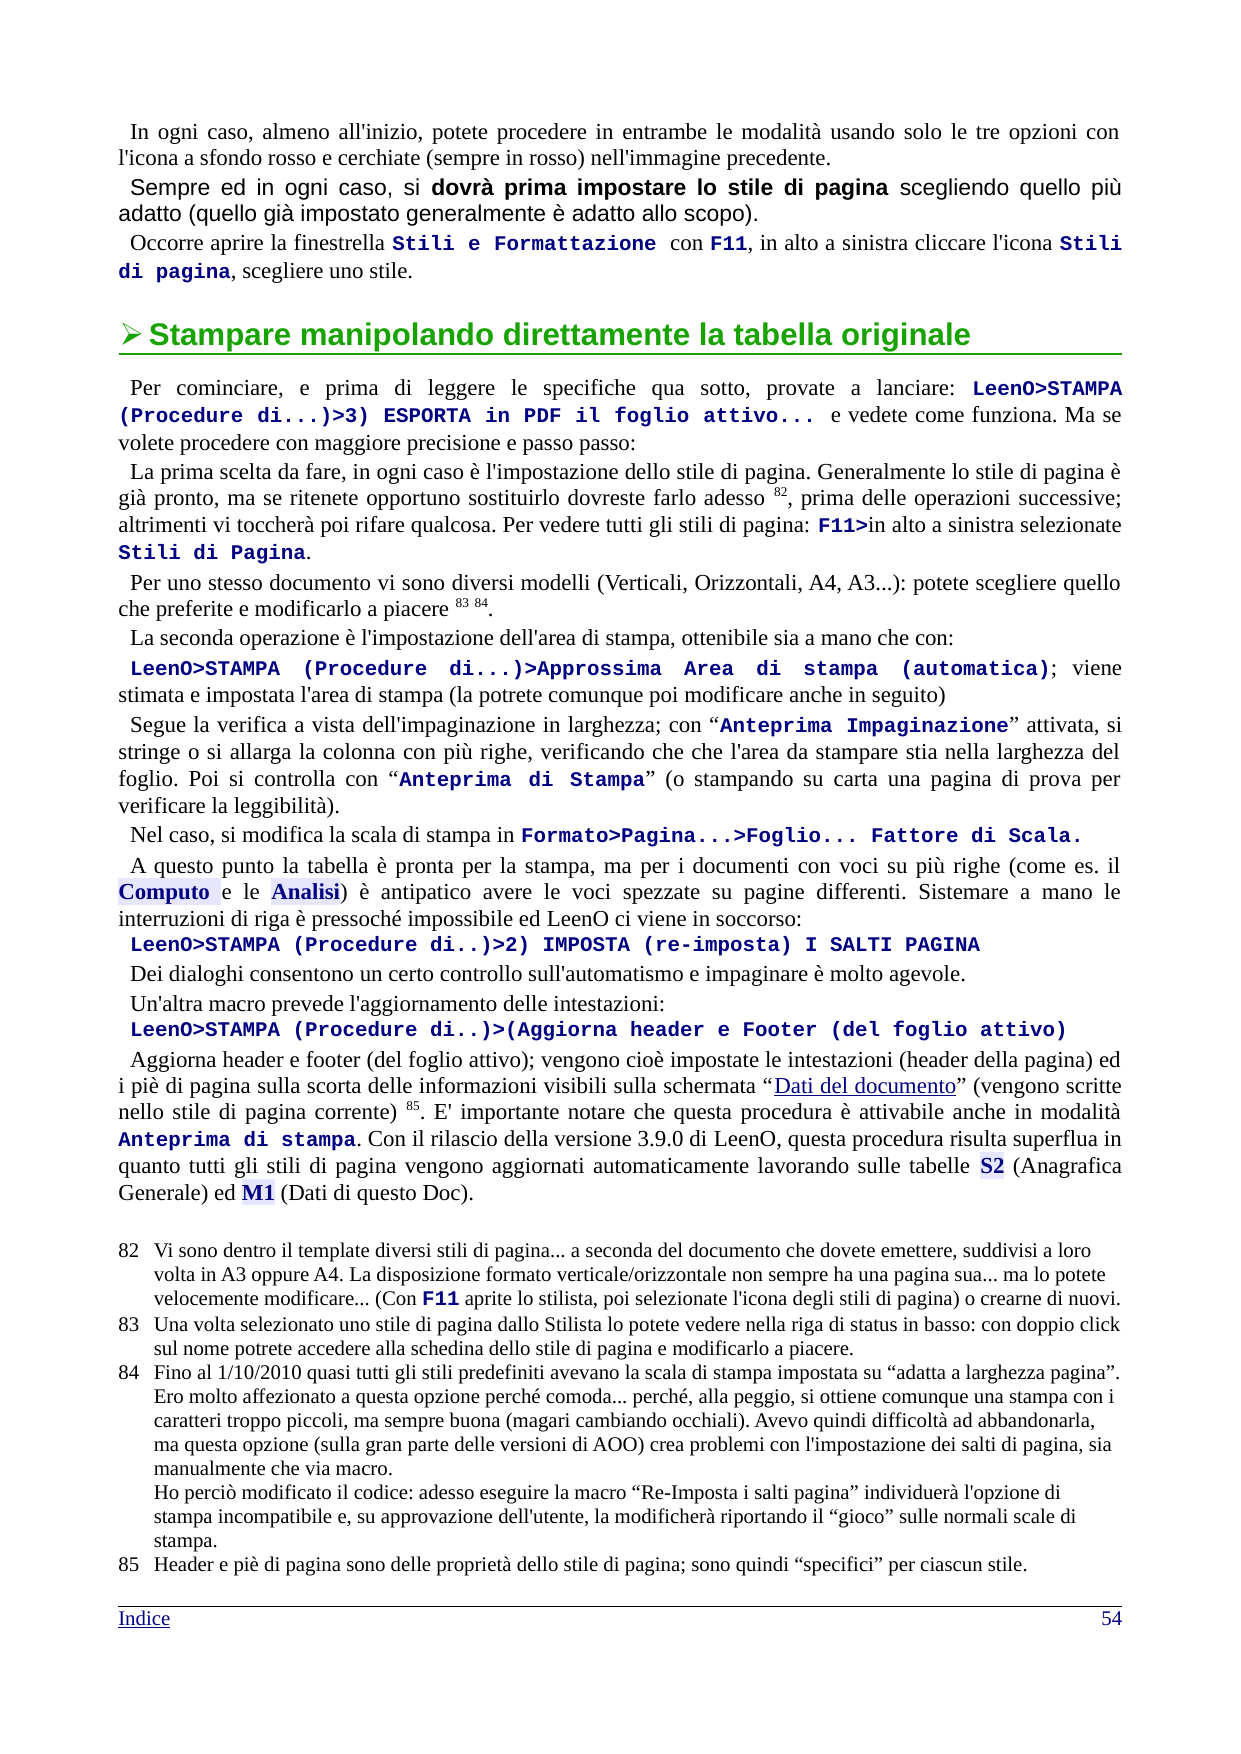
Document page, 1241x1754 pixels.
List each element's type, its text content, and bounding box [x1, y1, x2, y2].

list Ho perciò modificato il codice: adesso eseguire la macro “Re-Imposta i salti pagina” individuerà l'opzione di stampa incompatibile e, su approvazione dell'utente, la modificherà riportando il “gioco” sulle normali scale di stampa. [118, 1480, 1122, 1552]
text LeenO>STAMPA (Procedure di..)>(Aggiorna header e Footer (del foglio attivo) [118, 1019, 1122, 1043]
text LeenO>STAMPA (Procedure di...)>Approssima Area di stampa (automatica); viene stimata e impostata l'area di stampa (la potrete comunque poi modificare anche in seguito) [118, 654, 1122, 708]
text Nel caso, si modifica la scala di stampa in Formato>Pagina...>Foglio... Fattore di Scala. [118, 821, 1122, 849]
text A questo punto la tabella è pronta per la stampa, ma per i documenti con voci su più righe (come es. il Computo e le Analisi) è antipatico avere le voci spezzate su pagine differenti. Sistemare a mano le interruzioni di riga è pressoché impossibile ed LeenO ci viene in soccorso: [118, 852, 1122, 931]
text Segue la verifica a vista dell'impaginazione in larghezza; con “Anteprima Impaginazione” attivata, si stringe o si allarga la colonna con più righe, verificando che che l'area da stampare stia nella larghezza del foglio. Poi si controlla con “Anteprima di Stampa” (o stampando su carta una pagina di prova per verificare la leggibilità). [118, 711, 1122, 818]
text Per uno stesso documento vi sono diversi modelli (Verticali, Orizzontali, A4, A3...): potete scegliere quello che preferite e modificarlo a piacere . [118, 569, 1122, 622]
text La prima scelta da fare, in ogni caso è l'impostazione dello stile di pagina. Generalmente lo stile di pagina è già pronto, ma se ritenete opportuno sostituirlo dovreste farlo adesso , prima delle operazioni successive; altrimenti vi toccherà poi rifare qualcosa. Per vedere tutti gli stili di pagina: F11>in alto a sinistra selezionate Stili di Pagina. [118, 458, 1122, 566]
text Occorre aprire la finestrella Stili e Formattazione con F11, in alto a sinistra cliccare l'icona Stili di pagina, scegliere uno stile. [118, 229, 1122, 284]
text Vi sono dentro il template diversi stili di pagina... a seconda del documento che dovete emettere, suddivisi a loro volta in A3 oppure A4. La disposizione formato verticale/orizzontale non sempre ha una pagina sua... ma lo potete velocemente modificare... (Con F11 aprite lo stilista, poi selezionate l'icona degli stili di pagina) o crearne di nuovi. [118, 1238, 1122, 1312]
text Fino al 1/10/2010 quasi tutti gli stili predefiniti avevano la scala di stampa impostata su “adatta a larghezza pagina”. [118, 1360, 1122, 1384]
list Ero molto affezionato a questa opzione perché comoda... perché, alla peggio, si ottiene comunque una stampa con i caratteri troppo piccoli, ma sempre buona (magari cambiando occhiali). Avevo quindi difficoltà ad abbandonarla, ma questa opzione (sulla gran parte delle versioni di AOO) crea problemi con l'impostazione dei salti di pagina, sia manualmente che via macro. [118, 1384, 1122, 1480]
text LeenO>STAMPA (Procedure di..)>2) IMPOSTA (re-imposta) I SALTI PAGINA [118, 934, 1122, 958]
text Dei dialoghi consentono un certo controllo sull'automatismo e impaginare è molto agevole. [118, 961, 1122, 987]
text Aggiorna header e footer (del foglio attivo); vengono cioè impostate le intestazioni (header della pagina) ed i piè di pagina sulla scorta delle informazioni visibili sulla schermata “Dati del documento” (vengono scritte nello stile di pagina corrente) . E' importante notare che questa procedura è attivabile anche in modalità Anteprima di stampa. Con il rilascio della versione 3.9.0 di LeenO, questa procedura risulta superflua in quanto tutti gli stili di pagina vengono aggiornati automaticamente lavorando sulle tabelle S2 (Anagrafica Generale) ed M1 (Dati di questo Doc). [118, 1046, 1122, 1205]
text La seconda operazione è l'impostazione dell'area di stampa, ottenibile sia a mano che con: [118, 624, 1122, 651]
text Sempre ed in ogni caso, si dovrà prima impostare lo stile di pagina scegliendo quello più adatto (quello già impostato generalmente è adatto allo scopo). [118, 174, 1122, 226]
text In ogni caso, almeno all'inizio, potete procedere in entrambe le modalità usando solo le tre opzioni con l'icona a sfondo rosso e cerchiate (sempre in rosso) nell'immagine precedente. [118, 118, 1122, 171]
subtitle Stampare manipolando direttamente la tabella originale [119, 316, 1122, 353]
text Una volta selezionato uno stile di pagina dallo Stilista lo potete vedere nella riga di status in basso: con doppio click sul nome potrete accedere alla schedina dello stile di pagina e modificarlo a piacere. [118, 1312, 1122, 1360]
text Per cominciare, e prima di leggere le specifiche qua sotto, provate a lanciare: LeenO>STAMPA (Procedure di...)>3) ESPORTA in PDF il foglio attivo... e vedete come funziona. Ma se volete procedere con maggiore precisione e passo passo: [118, 373, 1122, 455]
text Un'altra macro prevede l'aggiornamento delle intestazioni: [118, 990, 1122, 1016]
text Header e piè di pagina sono delle proprietà dello stile di pagina; sono quindi “specifici” per ciascun stile. [118, 1552, 1122, 1576]
